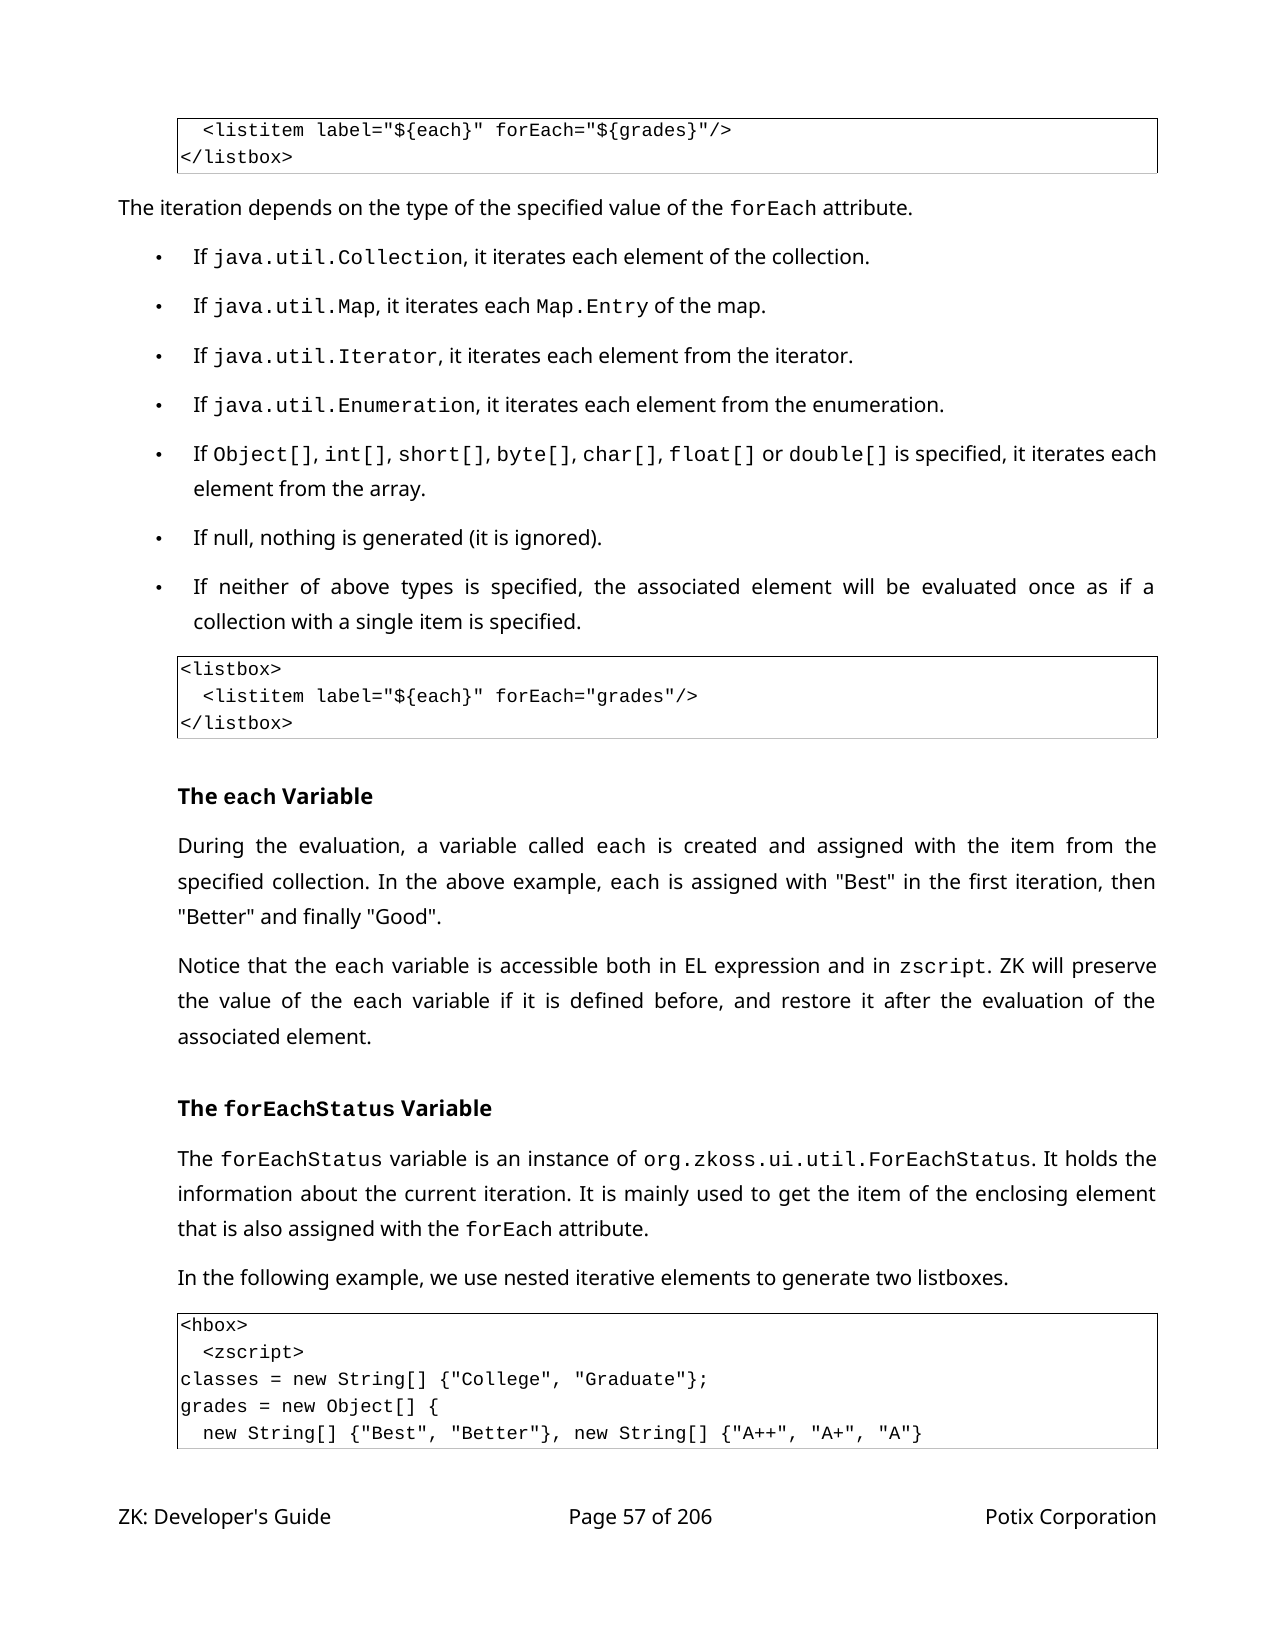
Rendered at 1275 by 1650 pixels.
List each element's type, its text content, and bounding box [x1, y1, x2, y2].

text </listbox> [178, 145, 1157, 173]
text The forEachStatus variable is an instance of org.zkoss.ui.util.ForEachStatus. It holds the information about the current iteration. It is mainly used to get the item of the enclosing element that is also assigned with the forEach attribute. [177, 1144, 1157, 1243]
subtitle The forEachStatus Variable [177, 1093, 1157, 1123]
list If Object[], int[], short[], byte[], char[], float[] or double[] is specified, it iterates each element from the array. [156, 439, 1157, 503]
text In the following example, we use nested iterative elements to generate two listboxes. [177, 1263, 1157, 1292]
text grades = new Object[] { [178, 1394, 1157, 1418]
list If java.util.Map, it iterates each Map.Entry of the map. [156, 292, 1157, 320]
text <zscript> [178, 1339, 1157, 1364]
text </listbox> [178, 711, 1157, 738]
text During the evaluation, a variable called each is created and assigned with the item from the specified collection. In the above example, each is assigned with "Best" in the first iteration, then "Better" and finally "Good". [177, 831, 1157, 931]
text new String[] {"Best", "Better"}, new String[] {"A++", "A+", "A"} [178, 1421, 1157, 1448]
subtitle The each Variable [177, 781, 1157, 811]
text <hbox> [178, 1314, 1157, 1337]
text <listitem label="${each}" forEach="grades"/> [178, 683, 1157, 708]
list If null, nothing is generated (it is ignored). [156, 523, 1157, 552]
text classes = new String[] {"College", "Graduate"}; [178, 1367, 1157, 1391]
list If neither of above types is specified, the associated element will be evaluated once as if a collection with a single item is specified. [156, 572, 1157, 636]
text <listbox> [178, 657, 1157, 681]
list If java.util.Enumeration, it iterates each element from the enumeration. [156, 390, 1157, 418]
text <listitem label="${each}" forEach="${grades}"/> [178, 119, 1157, 142]
text Notice that the each variable is accessible both in EL expression and in zscript. ZK will preserve the value of the each variable if it is defined before, and restore it after the evaluation of the associated element. [177, 951, 1157, 1050]
text The iteration depends on the type of the specified value of the forEach attribute. [118, 193, 1157, 222]
list If java.util.Collection, it iterates each element of the collection. [156, 242, 1157, 271]
list If java.util.Iterator, it iterates each element from the iterator. [156, 341, 1157, 369]
